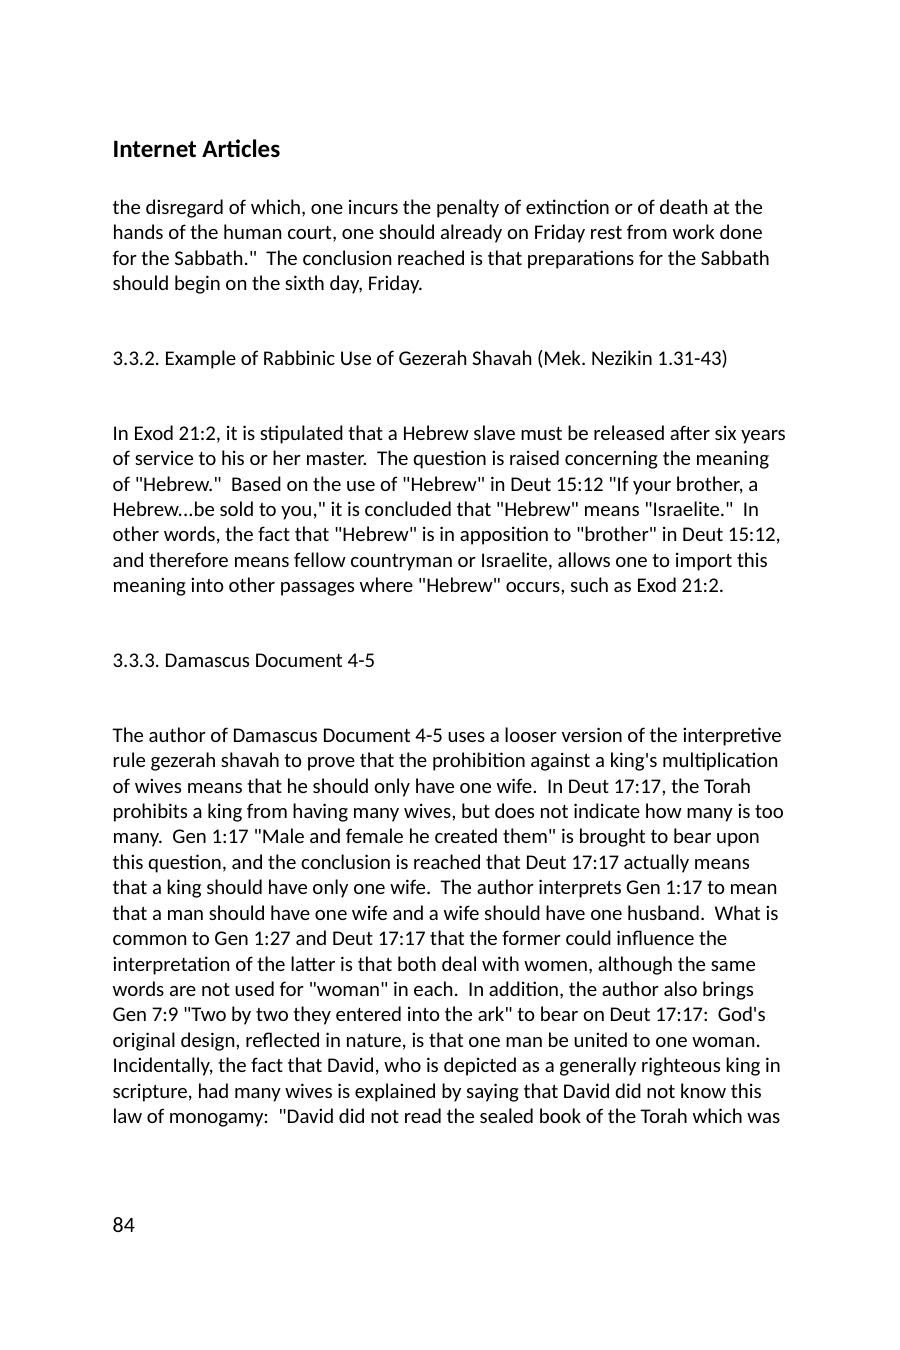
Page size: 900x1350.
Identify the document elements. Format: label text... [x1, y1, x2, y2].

text The author of Damascus Document 4-5 uses a looser version of the interpretive rule gezerah shavah to prove that the prohibition against a king's multiplication of wives means that he should only have one wife. In Deut 17:17, the Torah prohibits a king from having many wives, but does not indicate how many is too many. Gen 1:17 "Male and female he created them" is brought to bear upon this question, and the conclusion is reached that Deut 17:17 actually means that a king should have only one wife. The author interprets Gen 1:17 to mean that a man should have one wife and a wife should have one husband. What is common to Gen 1:27 and Deut 17:17 that the former could influence the interpretation of the latter is that both deal with women, although the same words are not used for "woman" in each. In addition, the author also brings Gen 7:9 "Two by two they entered into the ark" to bear on Deut 17:17: God's original design, reflected in nature, is that one man be united to one woman. Incidentally, the fact that David, who is depicted as a generally righteous king in scripture, had many wives is explained by saying that David did not know this law of monogamy: "David did not read the sealed book of the Torah which was [112, 722, 787, 1129]
text 3.3.3. Damascus Document 4-5 [112, 647, 787, 673]
text In Exod 21:2, it is stipulated that a Hebrew slave must be released after six years of service to his or her master. The question is raised concerning the meaning of "Hebrew." Based on the use of "Hebrew" in Deut 15:12 "If your brother, a Hebrew...be sold to you," it is concluded that "Hebrew" means "Israelite." In other words, the fact that "Hebrew" is in apposition to "brother" in Deut 15:12, and therefore means fellow countryman or Israelite, allows one to import this meaning into other passages where "Hebrew" occurs, such as Exod 21:2. [112, 420, 787, 598]
text 3.3.2. Example of Rabbinic Use of Gezerah Shavah (Mek. Nezikin 1.31-43) [112, 345, 787, 371]
text the disregard of which, one incurs the penalty of extinction or of death at the hands of the human court, one should already on Friday rest from work done for the Sabbath." The conclusion reached is that preparations for the Sabbath should begin on the sixth day, Friday. [112, 194, 787, 296]
